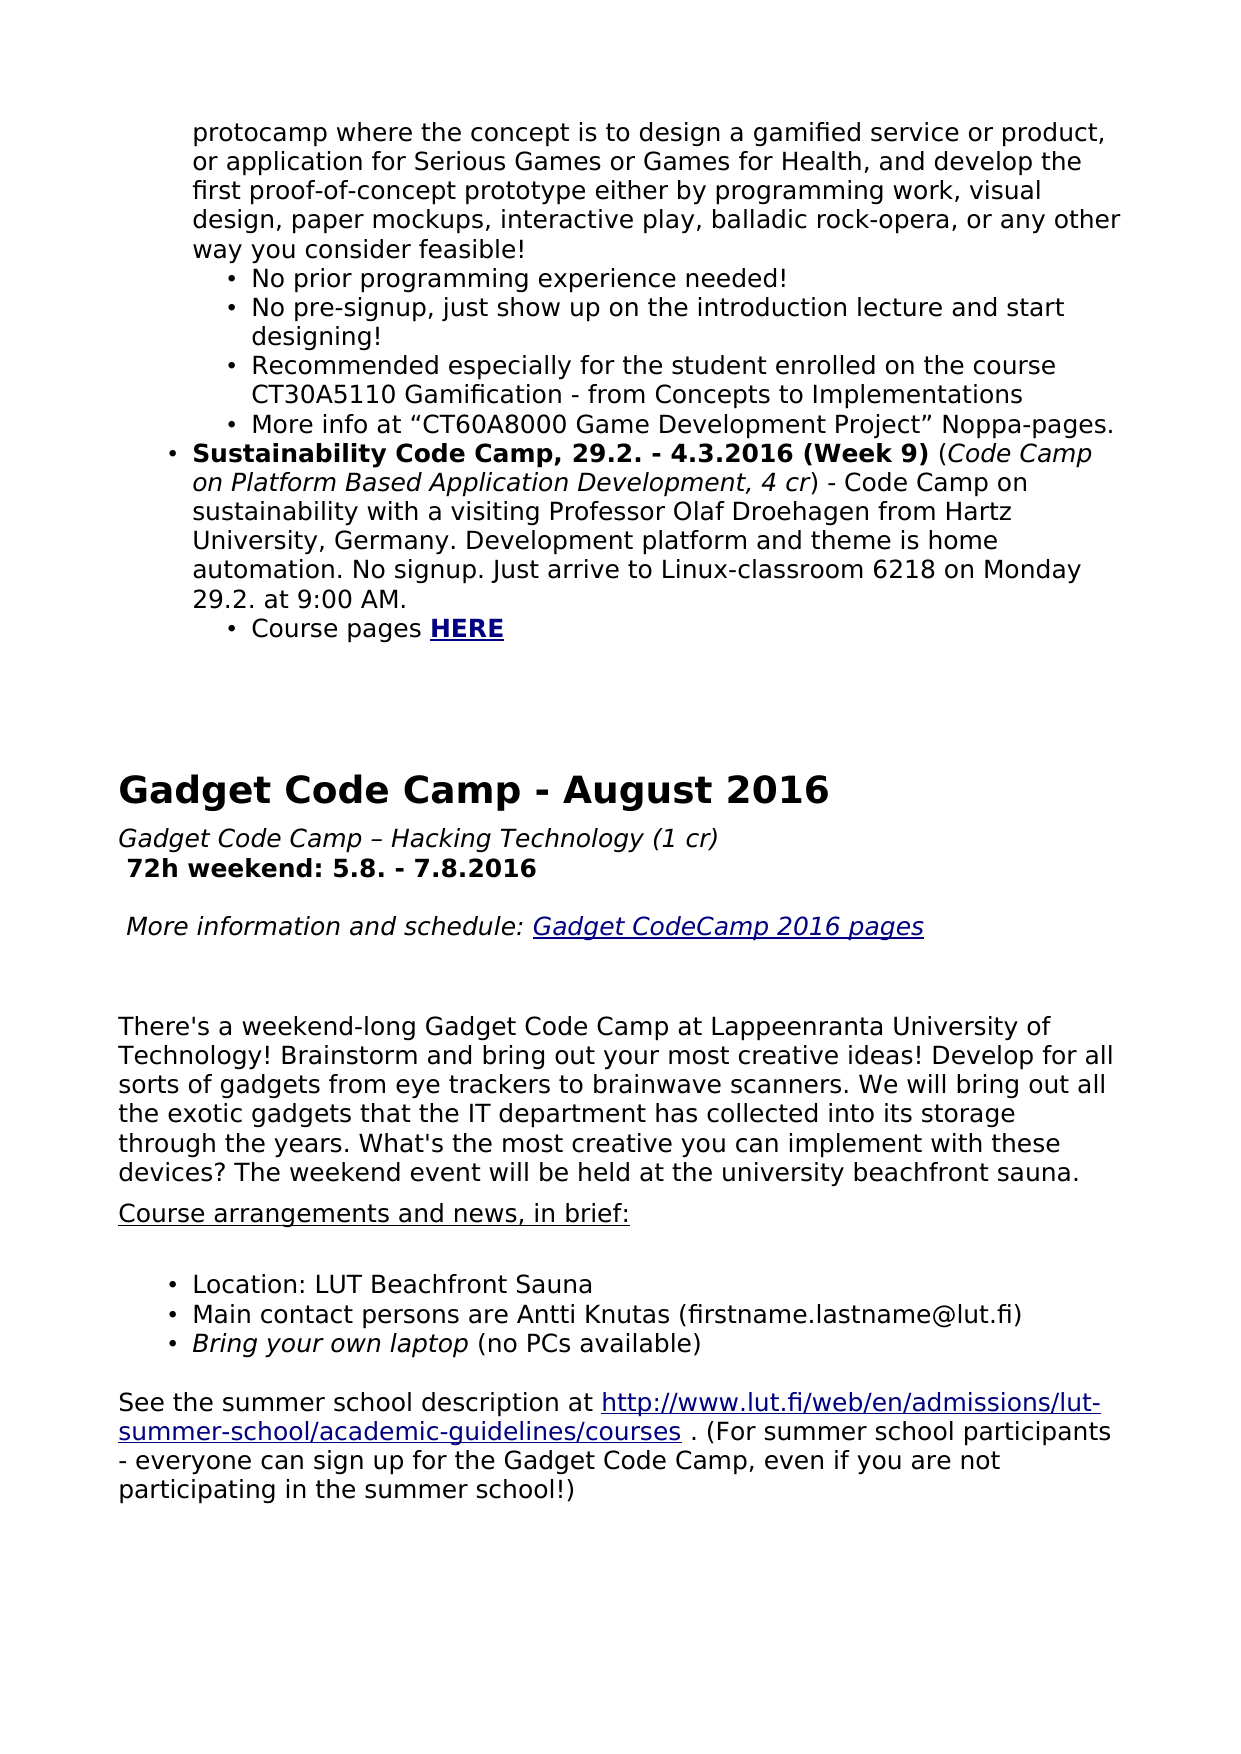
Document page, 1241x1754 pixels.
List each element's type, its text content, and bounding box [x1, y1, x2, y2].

list Location: LUT Beachfront Sauna [177, 1271, 1122, 1300]
list Course pages HERE [236, 614, 1122, 643]
text See the summer school description at http://www.lut.fi/web/en/admissions/lut-summer-school/academic-guidelines/courses . (For summer school participants - everyone can sign up for the Gadget Code Camp, even if you are not participating in the summer school!) [118, 1388, 1122, 1504]
list More info at “CT60A8000 Game Development Project” Noppa-pages. [236, 410, 1122, 439]
list protocamp where the concept is to design a gamified service or product, or application for Serious Games or Games for Health, and develop the first proof-of-concept prototype either by programming work, visual design, paper mockups, interactive play, balladic rock-opera, or any other way you consider feasible! [177, 118, 1122, 264]
text Course arrangements and news, in brief: [118, 1199, 1122, 1229]
subtitle Gadget Code Camp - August 2016 [118, 768, 1122, 812]
text Gadget Code Camp – Hacking Technology (1 cr) 72h weekend: 5.8. - 7.8.2016 More information and schedule: Gadget CodeCamp 2016 pages [118, 824, 1122, 999]
list Bring your own laptop (no PCs available) [177, 1329, 1122, 1358]
list Sustainability Code Camp, 29.2. - 4.3.2016 (Week 9) (Code Camp on Platform Based Application Development, 4 cr) - Code Camp on sustainability with a visiting Professor Olaf Droehagen from Hartz University, Germany. Development platform and theme is home automation. No signup. Just arrive to Linux-classroom 6218 on Monday 29.2. at 9:00 AM. [177, 439, 1122, 614]
list No prior programming experience needed! [236, 264, 1122, 293]
list No pre-signup, just show up on the introduction lecture and start designing! [236, 293, 1122, 351]
text There's a weekend-long Gadget Code Camp at Lappeenranta University of Technology! Brainstorm and bring out your most creative ideas! Develop for all sorts of gadgets from eye trackers to brainwave scanners. We will bring out all the exotic gadgets that the IT department has collected into its storage through the years. What's the most creative you can implement with these devices? The weekend event will be held at the university beachfront sauna. [118, 1012, 1122, 1187]
list Recommended especially for the student enrolled on the course CT30A5110 Gamification - from Concepts to Implementations [236, 351, 1122, 410]
list Main contact persons are Antti Knutas (firstname.lastname@lut.fi) [177, 1300, 1122, 1329]
